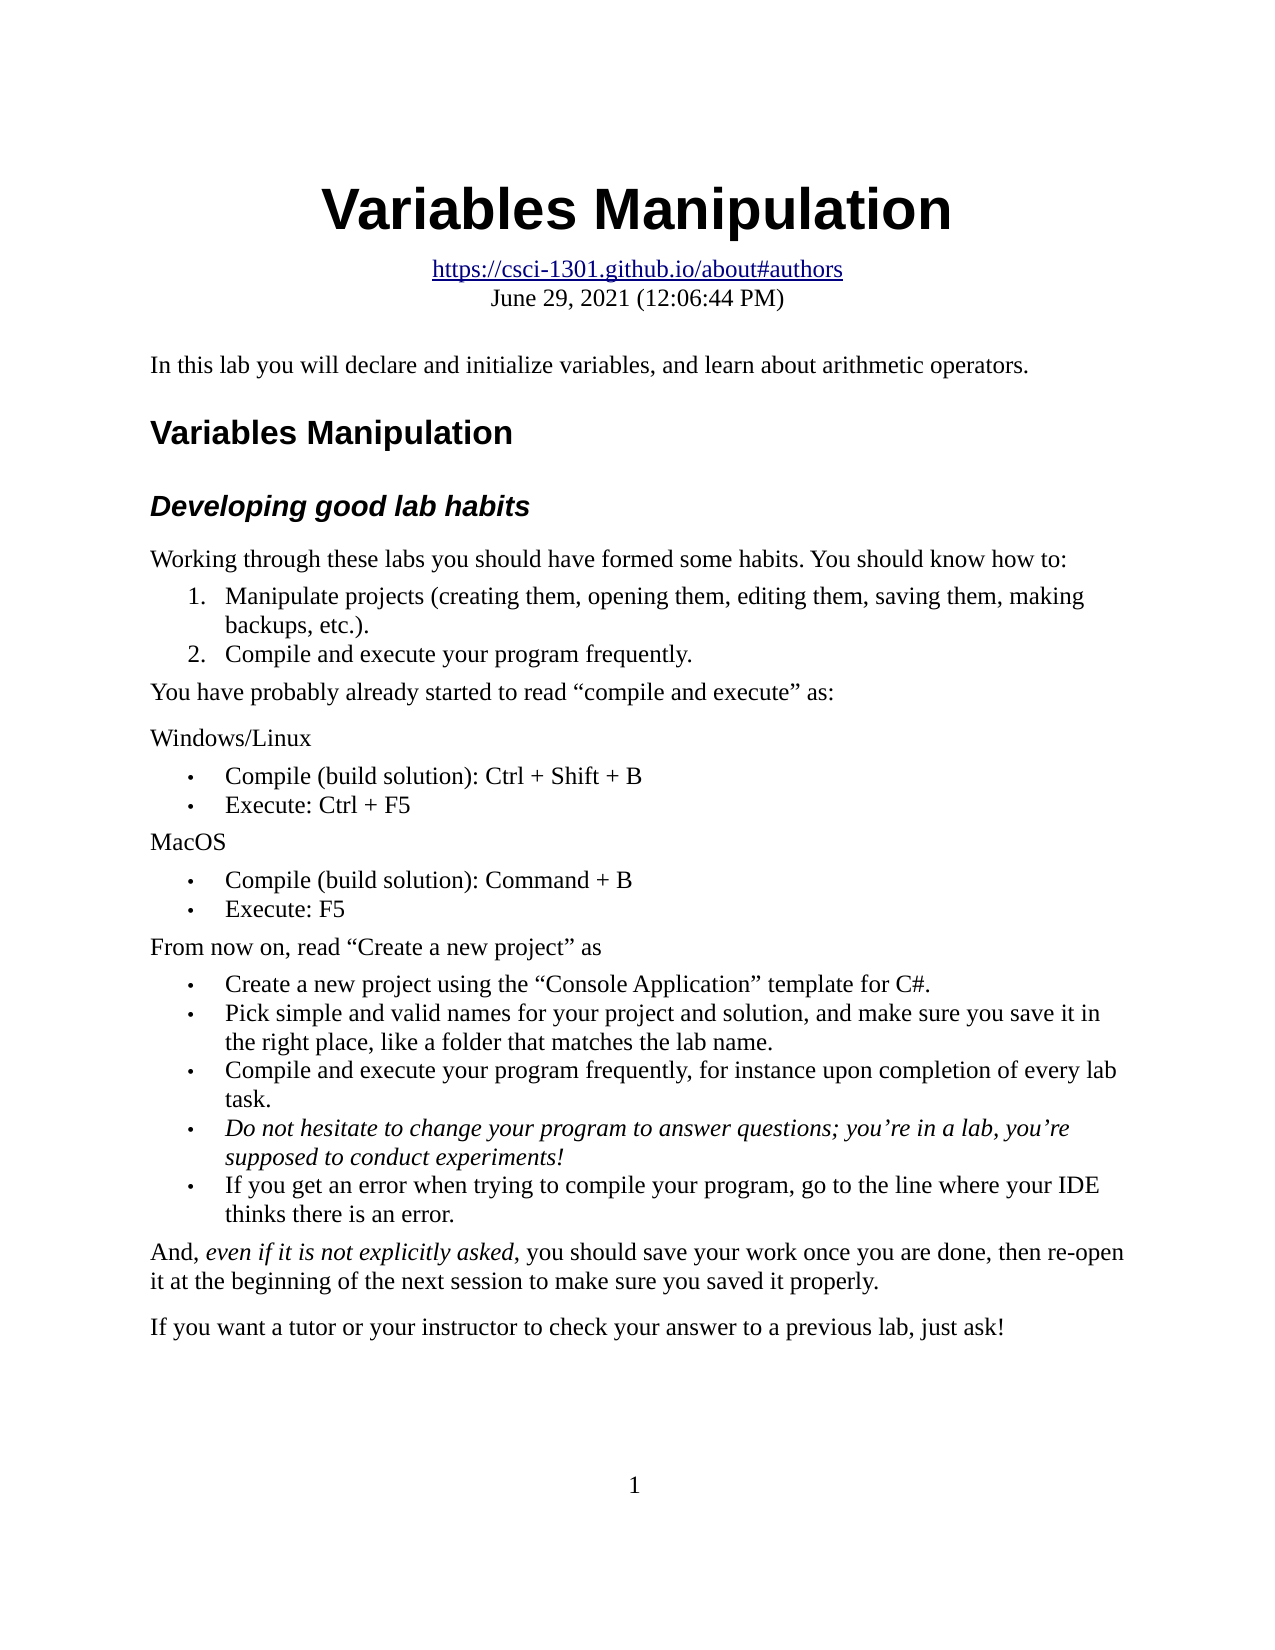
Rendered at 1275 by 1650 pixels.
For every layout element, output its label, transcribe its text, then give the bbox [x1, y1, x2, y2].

text Windows/Linux [150, 723, 1125, 752]
title Variables Manipulation [150, 175, 1125, 242]
list Compile (build solution): Ctrl + Shift + B [187, 761, 1125, 790]
list Pick simple and valid names for your project and solution, and make sure you save it in the right place, like a folder that matches the lab name. [187, 998, 1125, 1056]
list Execute: Ctrl + F5 [187, 790, 1125, 818]
list If you get an error when trying to compile your program, go to the line where your IDE thinks there is an error. [187, 1171, 1125, 1228]
text In this lab you will declare and initialize variables, and learn about arithmetic operators. [150, 350, 1125, 378]
list Do not hesitate to change your program to answer questions; you’re in a lab, you’re supposed to conduct experiments! [187, 1113, 1125, 1171]
subtitle Developing good lab habits [150, 489, 1125, 522]
text From now on, read “Create a new project” as [150, 932, 1125, 960]
list Manipulate projects (creating them, opening them, editing them, saving them, making backups, etc.). [187, 581, 1125, 639]
list Create a new project using the “Console Application” template for C#. [187, 969, 1125, 998]
text You have probably already started to read “compile and execute” as: [150, 677, 1125, 705]
text And, even if it is not explicitly asked, you should save your work once you are done, then re-open it at the beginning of the next session to make sure you saved it properly. [150, 1237, 1125, 1294]
list Execute: F5 [187, 894, 1125, 923]
text https://csci-1301.github.io/about#authors [150, 254, 1125, 283]
text June 29, 2021 (12:06:44 PM) [150, 283, 1125, 312]
text If you want a tutor or your instructor to check your answer to a previous lab, just ask! [150, 1312, 1125, 1341]
list Compile and execute your program frequently, for instance upon completion of every lab task. [187, 1056, 1125, 1113]
text MacOS [150, 827, 1125, 856]
list Compile (build solution): Command + B [187, 865, 1125, 894]
list Compile and execute your program frequently. [187, 639, 1125, 668]
subtitle Variables Manipulation [150, 412, 1125, 451]
text Working through these labs you should have formed some habits. You should know how to: [150, 544, 1125, 572]
